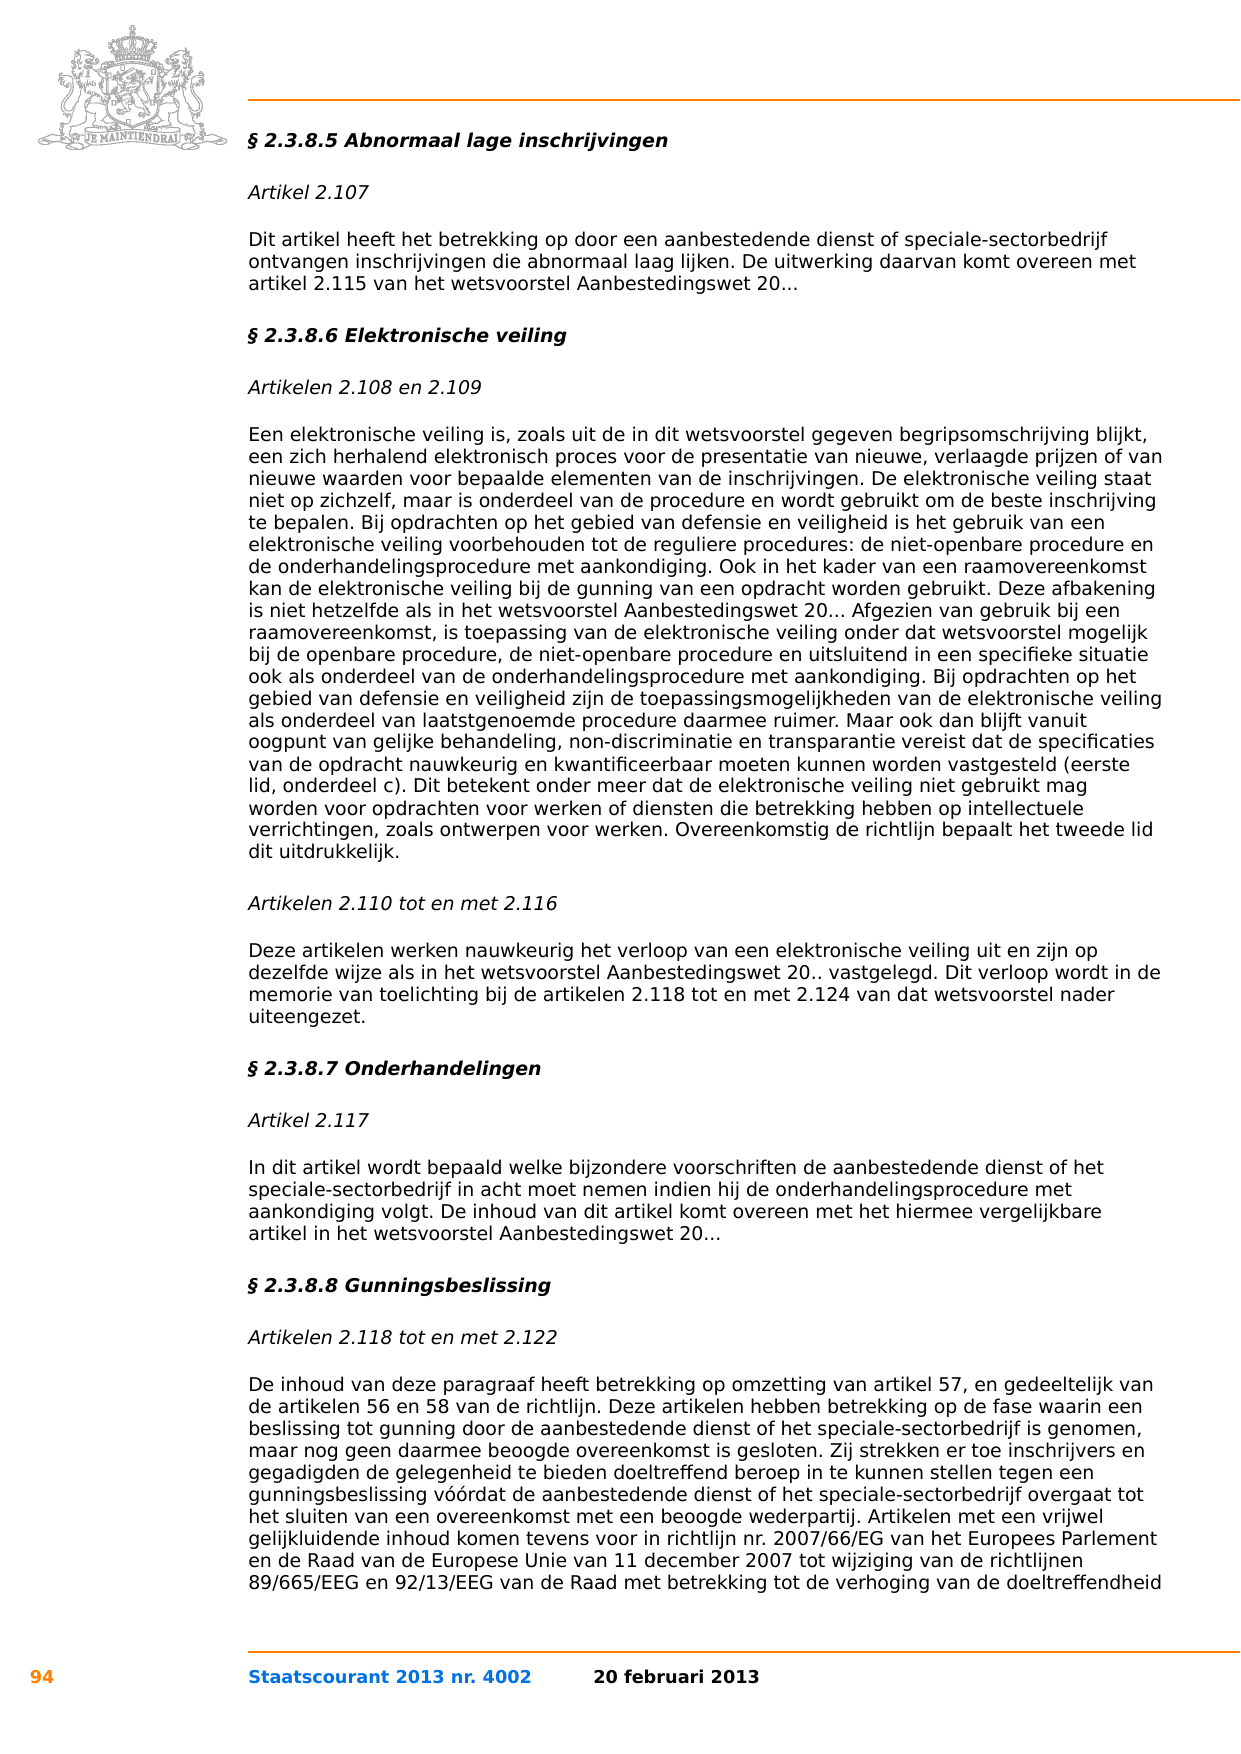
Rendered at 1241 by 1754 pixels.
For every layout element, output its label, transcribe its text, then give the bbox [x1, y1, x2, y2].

text Deze artikelen werken nauwkeurig het verloop van een elektronische veiling uit en zijn op dezelfde wijze als in het wetsvoorstel Aanbestedingswet 20.. vastgelegd. Dit verloop wordt in de memorie van toelichting bij de artikelen 2.118 tot en met 2.124 van dat wetsvoorstel nader uiteengezet. [248, 940, 1163, 1028]
subtitle Artikelen 2.118 tot en met 2.122 [248, 1327, 1163, 1349]
picture [38, 25, 227, 150]
text In dit artikel wordt bepaald welke bijzondere voorschriften de aanbestedende dienst of het speciale-sectorbedrijf in acht moet nemen indien hij de onderhandelingsprocedure met aankondiging volgt. De inhoud van dit artikel komt overeen met het hiermee vergelijkbare artikel in het wetsvoorstel Aanbestedingswet 20... [248, 1157, 1163, 1245]
subtitle Artikelen 2.108 en 2.109 [248, 377, 1163, 399]
subtitle § 2.3.8.5 Abnormaal lage inschrijvingen [248, 130, 1163, 152]
text Dit artikel heeft het betrekking op door een aanbestedende dienst of speciale-sectorbedrijf ontvangen inschrijvingen die abnormaal laag lijken. De uitwerking daarvan komt overeen met artikel 2.115 van het wetsvoorstel Aanbestedingswet 20... [248, 229, 1163, 295]
subtitle § 2.3.8.7 Onderhandelingen [248, 1058, 1163, 1080]
subtitle Artikelen 2.110 tot en met 2.116 [248, 893, 1163, 915]
text Een elektronische veiling is, zoals uit de in dit wetsvoorstel gegeven begripsomschrijving blijkt, een zich herhalend elektronisch proces voor de presentatie van nieuwe, verlaagde prijzen of van nieuwe waarden voor bepaalde elementen van de inschrijvingen. De elektronische veiling staat niet op zichzelf, maar is onderdeel van de procedure en wordt gebruikt om de beste inschrijving te bepalen. Bij opdrachten op het gebied van defensie en veiligheid is het gebruik van een elektronische veiling voorbehouden tot de reguliere procedures: de niet-openbare procedure en de onderhandelingsprocedure met aankondiging. Ook in het kader van een raamovereenkomst kan de elektronische veiling bij de gunning van een opdracht worden gebruikt. Deze afbakening is niet hetzelfde als in het wetsvoorstel Aanbestedingswet 20... Afgezien van gebruik bij een raamovereenkomst, is toepassing van de elektronische veiling onder dat wetsvoorstel mogelijk bij de openbare procedure, de niet-openbare procedure en uitsluitend in een specifieke situatie ook als onderdeel van de onderhandelingsprocedure met aankondiging. Bij opdrachten op het gebied van defensie en veiligheid zijn de toepassingsmogelijkheden van de elektronische veiling als onderdeel van laatstgenoemde procedure daarmee ruimer. Maar ook dan blijft vanuit oogpunt van gelijke behandeling, non-discriminatie en transparantie vereist dat de specificaties van de opdracht nauwkeurig en kwantificeerbaar moeten kunnen worden vastgesteld (eerste lid, onderdeel c). Dit betekent onder meer dat de elektronische veiling niet gebruikt mag worden voor opdrachten voor werken of diensten die betrekking hebben op intellectuele verrichtingen, zoals ontwerpen voor werken. Overeenkomstig de richtlijn bepaalt het tweede lid dit uitdrukkelijk. [248, 424, 1163, 863]
text De inhoud van deze paragraaf heeft betrekking op omzetting van artikel 57, en gedeeltelijk van de artikelen 56 en 58 van de richtlijn. Deze artikelen hebben betrekking op de fase waarin een beslissing tot gunning door de aanbestedende dienst of het speciale-sectorbedrijf is genomen, maar nog geen daarmee beoogde overeenkomst is gesloten. Zij strekken er toe inschrijvers en gegadigden de gelegenheid te bieden doeltreffend beroep in te kunnen stellen tegen een gunningsbeslissing vóórdat de aanbestedende dienst of het speciale-sectorbedrijf overgaat tot het sluiten van een overeenkomst met een beoogde wederpartij. Artikelen met een vrijwel gelijkluidende inhoud komen tevens voor in richtlijn nr. 2007/66/EG van het Europees Parlement en de Raad van de Europese Unie van 11 december 2007 tot wijziging van de richtlijnen 89/665/EEG en 92/13/EEG van de Raad met betrekking tot de verhoging van de doeltreffendheid [248, 1374, 1163, 1594]
subtitle § 2.3.8.8 Gunningsbeslissing [248, 1275, 1163, 1297]
subtitle Artikel 2.107 [248, 182, 1163, 204]
subtitle Artikel 2.117 [248, 1110, 1163, 1132]
subtitle § 2.3.8.6 Elektronische veiling [248, 325, 1163, 347]
